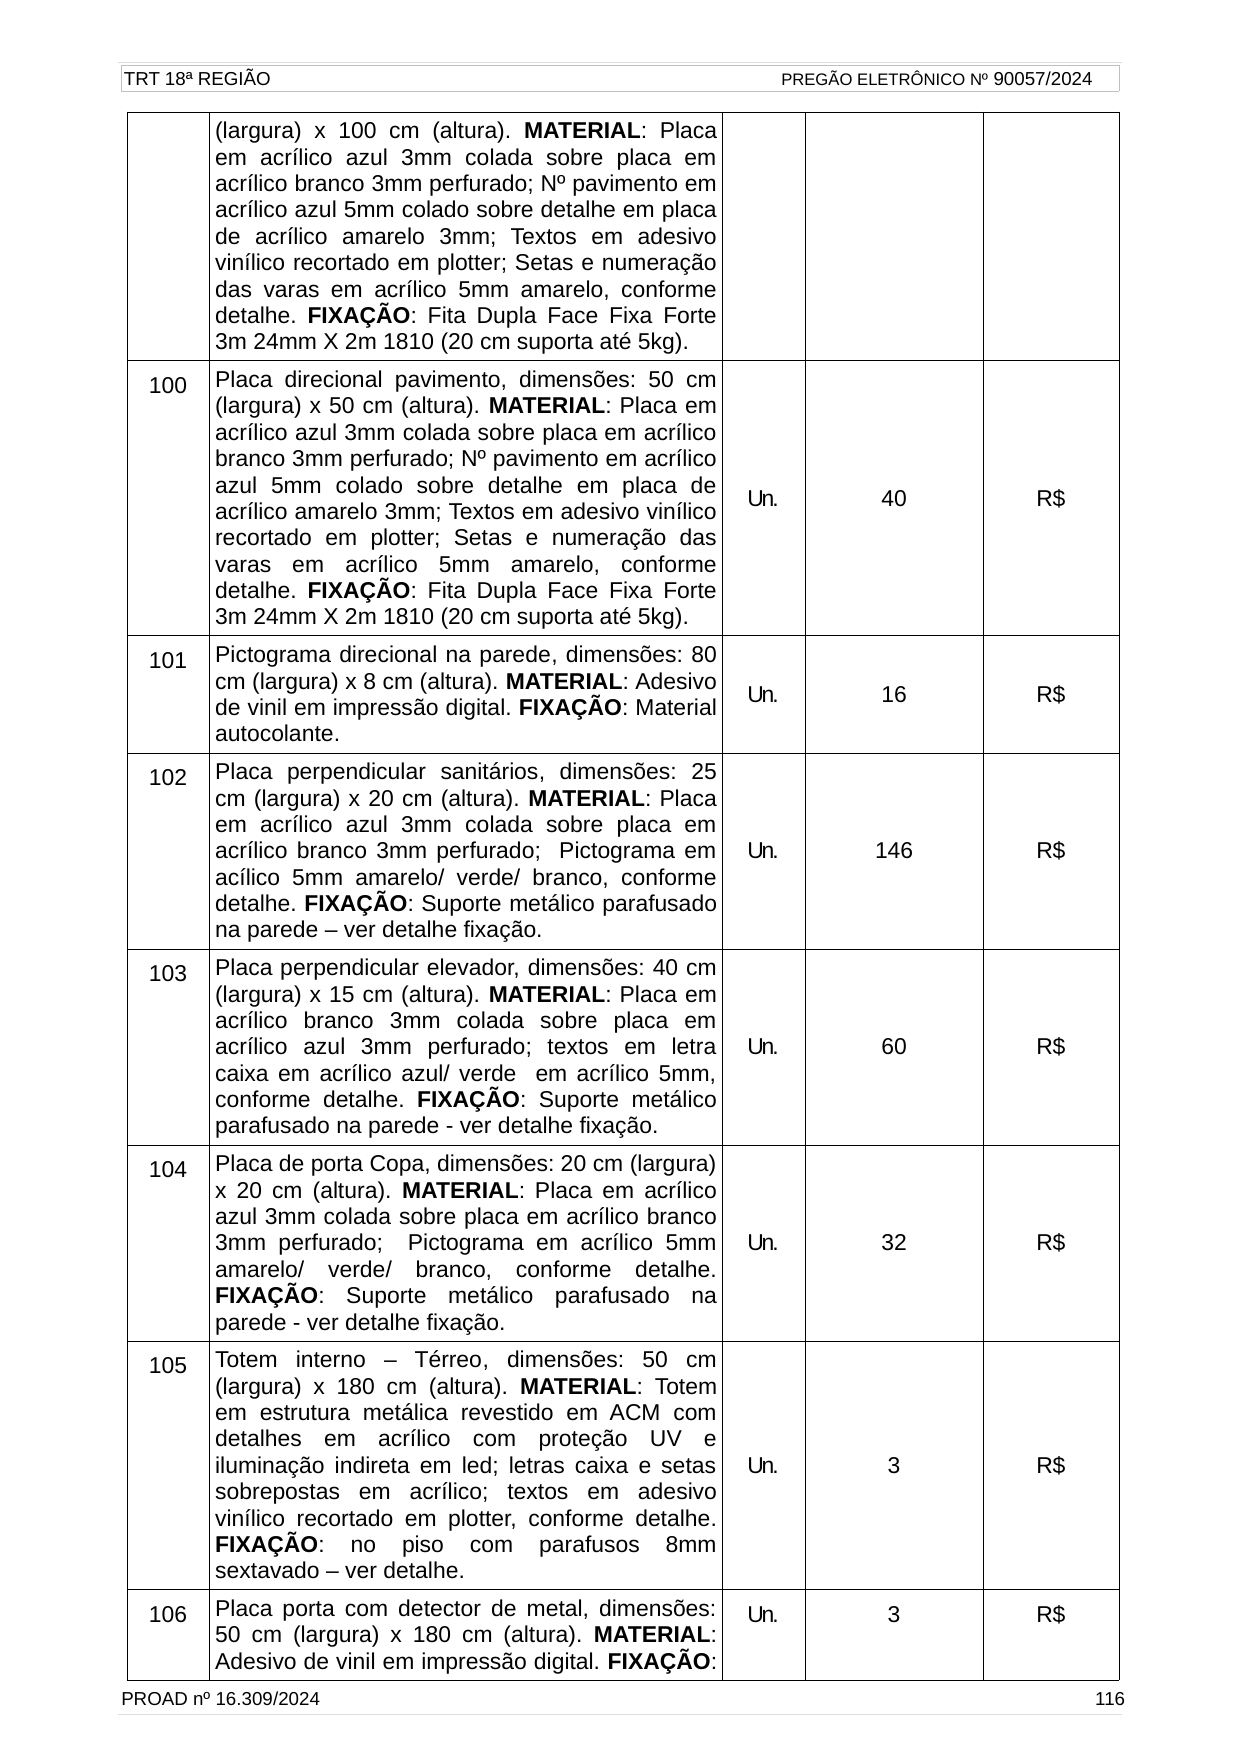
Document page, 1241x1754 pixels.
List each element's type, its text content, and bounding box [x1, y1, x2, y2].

table_cell [128, 113, 209, 360]
table_cell Placa direcional pavimento, dimensões: 50 cm (largura) x 50 cm (altura). MATERIAL: Placa em acrílico azul 3mm colada sobre placa em acrílico branco 3mm perfurado; Nº pavimento em acrílico azul 5mm colado sobre detalhe em placa de acrílico amarelo 3mm; Textos em adesivo vinílico recortado em plotter; Setas e numeração das varas em acrílico 5mm amarelo, conforme detalhe. FIXAÇÃO: Fita Dupla Face Fixa Forte 3m 24mm X 2m 1810 (20 cm suporta até 5kg). [210, 361, 722, 635]
table_cell 3 [806, 1590, 983, 1680]
table_cell [984, 113, 1119, 360]
table_cell 32 [806, 1146, 983, 1341]
table_cell Un. [723, 1590, 805, 1680]
table_cell Un. [723, 950, 805, 1144]
table_cell Placa perpendicular sanitários, dimensões: 25 cm (largura) x 20 cm (altura). MATERIAL: Placa em acrílico azul 3mm colada sobre placa em acrílico branco 3mm perfurado; Pictograma em acílico 5mm amarelo/ verde/ branco, conforme detalhe. FIXAÇÃO: Suporte metálico parafusado na parede – ver detalhe fixação. [210, 754, 722, 948]
table_cell Totem interno – Térreo, dimensões: 50 cm (largura) x 180 cm (altura). MATERIAL: Totem em estrutura metálica revestido em ACM com detalhes em acrílico com proteção UV e iluminação indireta em led; letras caixa e setas sobrepostas em acrílico; textos em adesivo vinílico recortado em plotter, conforme detalhe. FIXAÇÃO: no piso com parafusos 8mm sextavado – ver detalhe. [210, 1342, 722, 1589]
table_cell Placa porta com detector de metal, dimensões: 50 cm (largura) x 180 cm (altura). MATERIAL: Adesivo de vinil em impressão digital. FIXAÇÃO: [210, 1590, 722, 1680]
table_cell 3 [806, 1342, 983, 1589]
table_cell 102 [128, 754, 209, 948]
table_cell (largura) x 100 cm (altura). MATERIAL: Placa em acrílico azul 3mm colada sobre placa em acrílico branco 3mm perfurado; Nº pavimento em acrílico azul 5mm colado sobre detalhe em placa de acrílico amarelo 3mm; Textos em adesivo vinílico recortado em plotter; Setas e numeração das varas em acrílico 5mm amarelo, conforme detalhe. FIXAÇÃO: Fita Dupla Face Fixa Forte 3m 24mm X 2m 1810 (20 cm suporta até 5kg). [210, 113, 722, 360]
table_cell R$ [984, 636, 1119, 752]
table_cell Placa de porta Copa, dimensões: 20 cm (largura) x 20 cm (altura). MATERIAL: Placa em acrílico azul 3mm colada sobre placa em acrílico branco 3mm perfurado; Pictograma em acrílico 5mm amarelo/ verde/ branco, conforme detalhe. FIXAÇÃO: Suporte metálico parafusado na parede - ver detalhe fixação. [210, 1146, 722, 1341]
table_cell Un. [723, 636, 805, 752]
table_cell Un. [723, 754, 805, 948]
table_cell 106 [128, 1590, 209, 1680]
table_cell R$ [984, 361, 1119, 635]
table_cell 16 [806, 636, 983, 752]
table_cell 104 [128, 1146, 209, 1341]
table_cell R$ [984, 1590, 1119, 1680]
table_cell 40 [806, 361, 983, 635]
table_cell R$ [984, 754, 1119, 948]
table_cell R$ [984, 950, 1119, 1144]
table_cell R$ [984, 1342, 1119, 1589]
table_cell R$ [984, 1146, 1119, 1341]
table_cell [723, 113, 805, 360]
table_cell 146 [806, 754, 983, 948]
table_cell 60 [806, 950, 983, 1144]
table_cell Un. [723, 361, 805, 635]
table_cell Un. [723, 1146, 805, 1341]
table_cell [806, 113, 983, 360]
table_cell 103 [128, 950, 209, 1144]
table_cell Placa perpendicular elevador, dimensões: 40 cm (largura) x 15 cm (altura). MATERIAL: Placa em acrílico branco 3mm colada sobre placa em acrílico azul 3mm perfurado; textos em letra caixa em acrílico azul/ verde em acrílico 5mm, conforme detalhe. FIXAÇÃO: Suporte metálico parafusado na parede - ver detalhe fixação. [210, 950, 722, 1144]
table_cell 105 [128, 1342, 209, 1589]
table_cell 100 [128, 361, 209, 635]
table_cell 101 [128, 636, 209, 752]
table_cell Pictograma direcional na parede, dimensões: 80 cm (largura) x 8 cm (altura). MATERIAL: Adesivo de vinil em impressão digital. FIXAÇÃO: Material autocolante. [210, 636, 722, 752]
table_cell Un. [723, 1342, 805, 1589]
